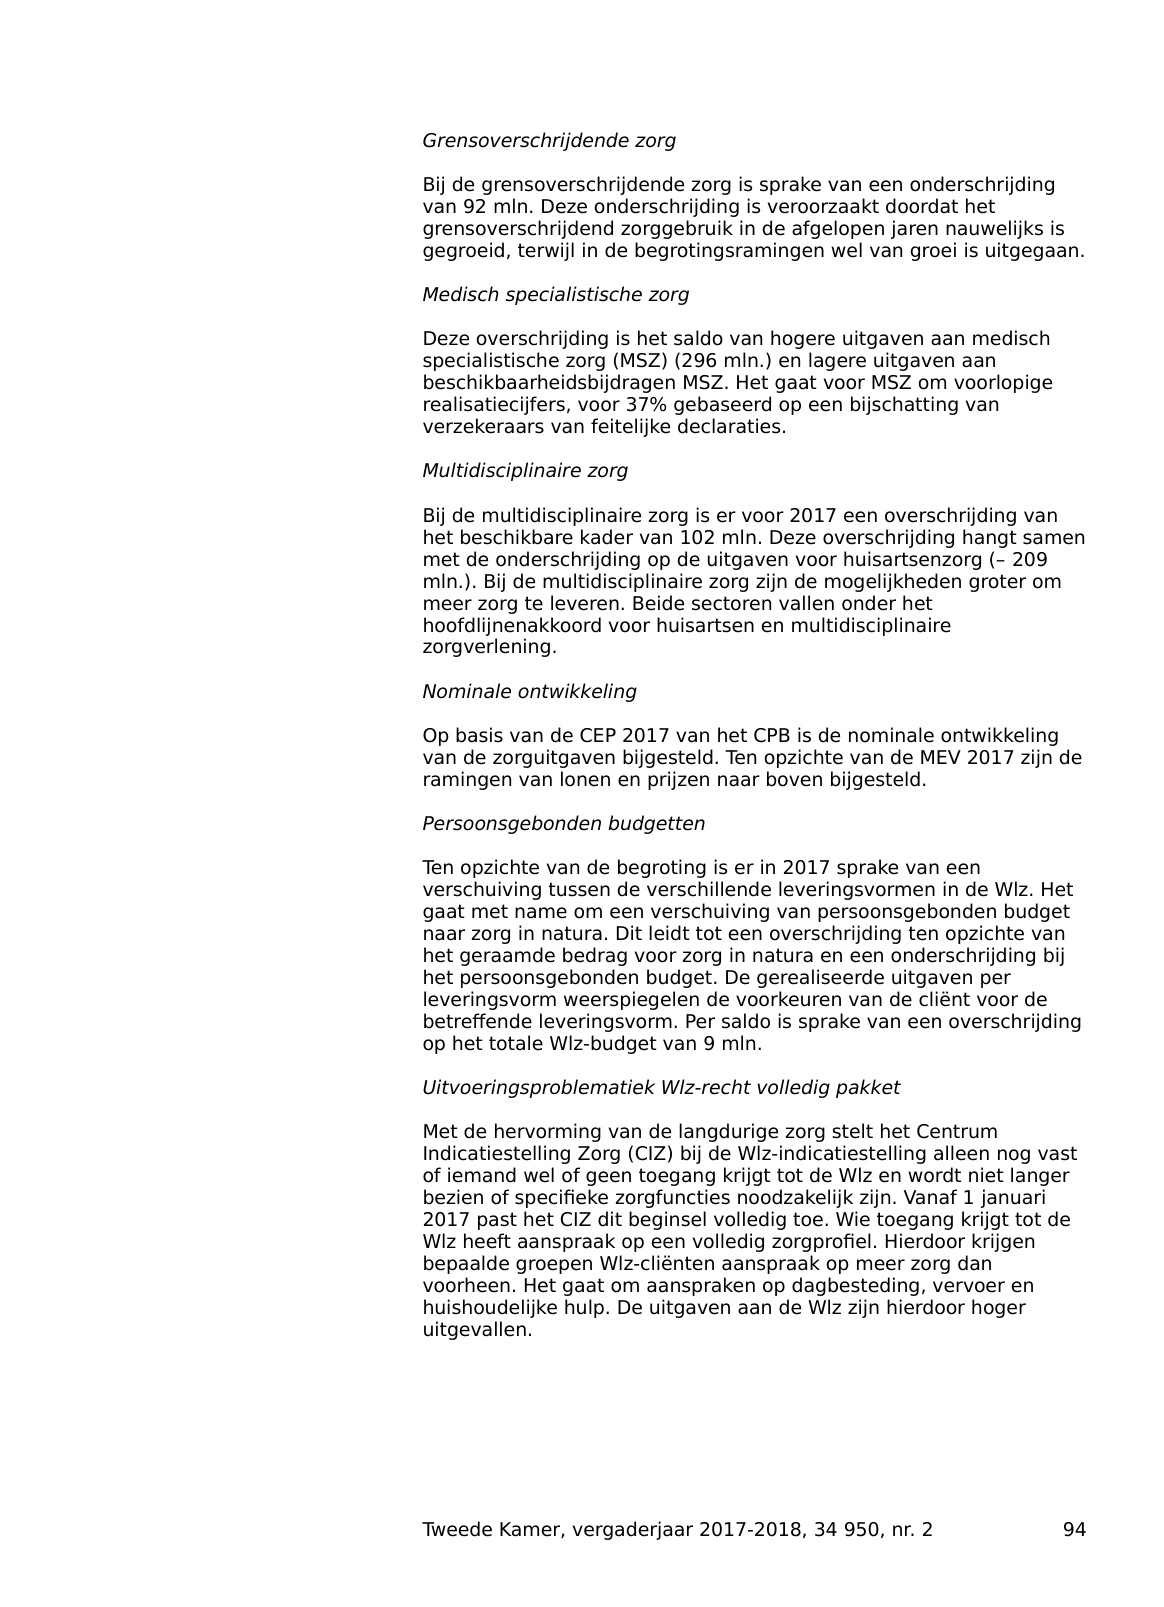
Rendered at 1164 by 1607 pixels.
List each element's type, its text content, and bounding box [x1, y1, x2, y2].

subtitle Medisch specialistische zorg [422, 284, 1087, 306]
subtitle Persoonsgebonden budgetten [422, 813, 1087, 835]
text Bij de multidisciplinaire zorg is er voor 2017 een overschrijding van het beschikbare kader van 102 mln. Deze overschrijding hangt samen met de onderschrijding op de uitgaven voor huisartsenzorg (– 209 mln.). Bij de multidisciplinaire zorg zijn de mogelijkheden groter om meer zorg te leveren. Beide sectoren vallen onder het hoofdlijnenakkoord voor huisartsen en multidisciplinaire zorgverlening. [422, 504, 1087, 658]
subtitle Multidisciplinaire zorg [422, 460, 1087, 482]
text Ten opzichte van de begroting is er in 2017 sprake van een verschuiving tussen de verschillende leveringsvormen in de Wlz. Het gaat met name om een verschuiving van persoonsgebonden budget naar zorg in natura. Dit leidt tot een overschrijding ten opzichte van het geraamde bedrag voor zorg in natura en een onderschrijding bij het persoonsgebonden budget. De gerealiseerde uitgaven per leveringsvorm weerspiegelen de voorkeuren van de cliënt voor de betreffende leveringsvorm. Per saldo is sprake van een overschrijding op het totale Wlz-budget van 9 mln. [422, 857, 1087, 1055]
text Met de hervorming van de langdurige zorg stelt het Centrum Indicatiestelling Zorg (CIZ) bij de Wlz-indicatiestelling alleen nog vast of iemand wel of geen toegang krijgt tot de Wlz en wordt niet langer bezien of specifieke zorgfuncties noodzakelijk zijn. Vanaf 1 januari 2017 past het CIZ dit beginsel volledig toe. Wie toegang krijgt tot de Wlz heeft aanspraak op een volledig zorgprofiel. Hierdoor krijgen bepaalde groepen Wlz-cliënten aanspraak op meer zorg dan voorheen. Het gaat om aanspraken op dagbesteding, vervoer en huishoudelijke hulp. De uitgaven aan de Wlz zijn hierdoor hoger uitgevallen. [422, 1121, 1087, 1341]
subtitle Nominale ontwikkeling [422, 681, 1087, 703]
text Op basis van de CEP 2017 van het CPB is de nominale ontwikkeling van de zorguitgaven bijgesteld. Ten opzichte van de MEV 2017 zijn de ramingen van lonen en prijzen naar boven bijgesteld. [422, 725, 1087, 791]
text Deze overschrijding is het saldo van hogere uitgaven aan medisch specialistische zorg (MSZ) (296 mln.) en lagere uitgaven aan beschikbaarheidsbijdragen MSZ. Het gaat voor MSZ om voorlopige realisatiecijfers, voor 37% gebaseerd op een bijschatting van verzekeraars van feitelijke declaraties. [422, 328, 1087, 438]
subtitle Grensoverschrijdende zorg [422, 130, 1087, 152]
subtitle Uitvoeringsproblematiek Wlz-recht volledig pakket [422, 1077, 1087, 1099]
text Bij de grensoverschrijdende zorg is sprake van een onderschrijding van 92 mln. Deze onderschrijding is veroorzaakt doordat het grensoverschrijdend zorggebruik in de afgelopen jaren nauwelijks is gegroeid, terwijl in de begrotingsramingen wel van groei is uitgegaan. [422, 174, 1087, 262]
